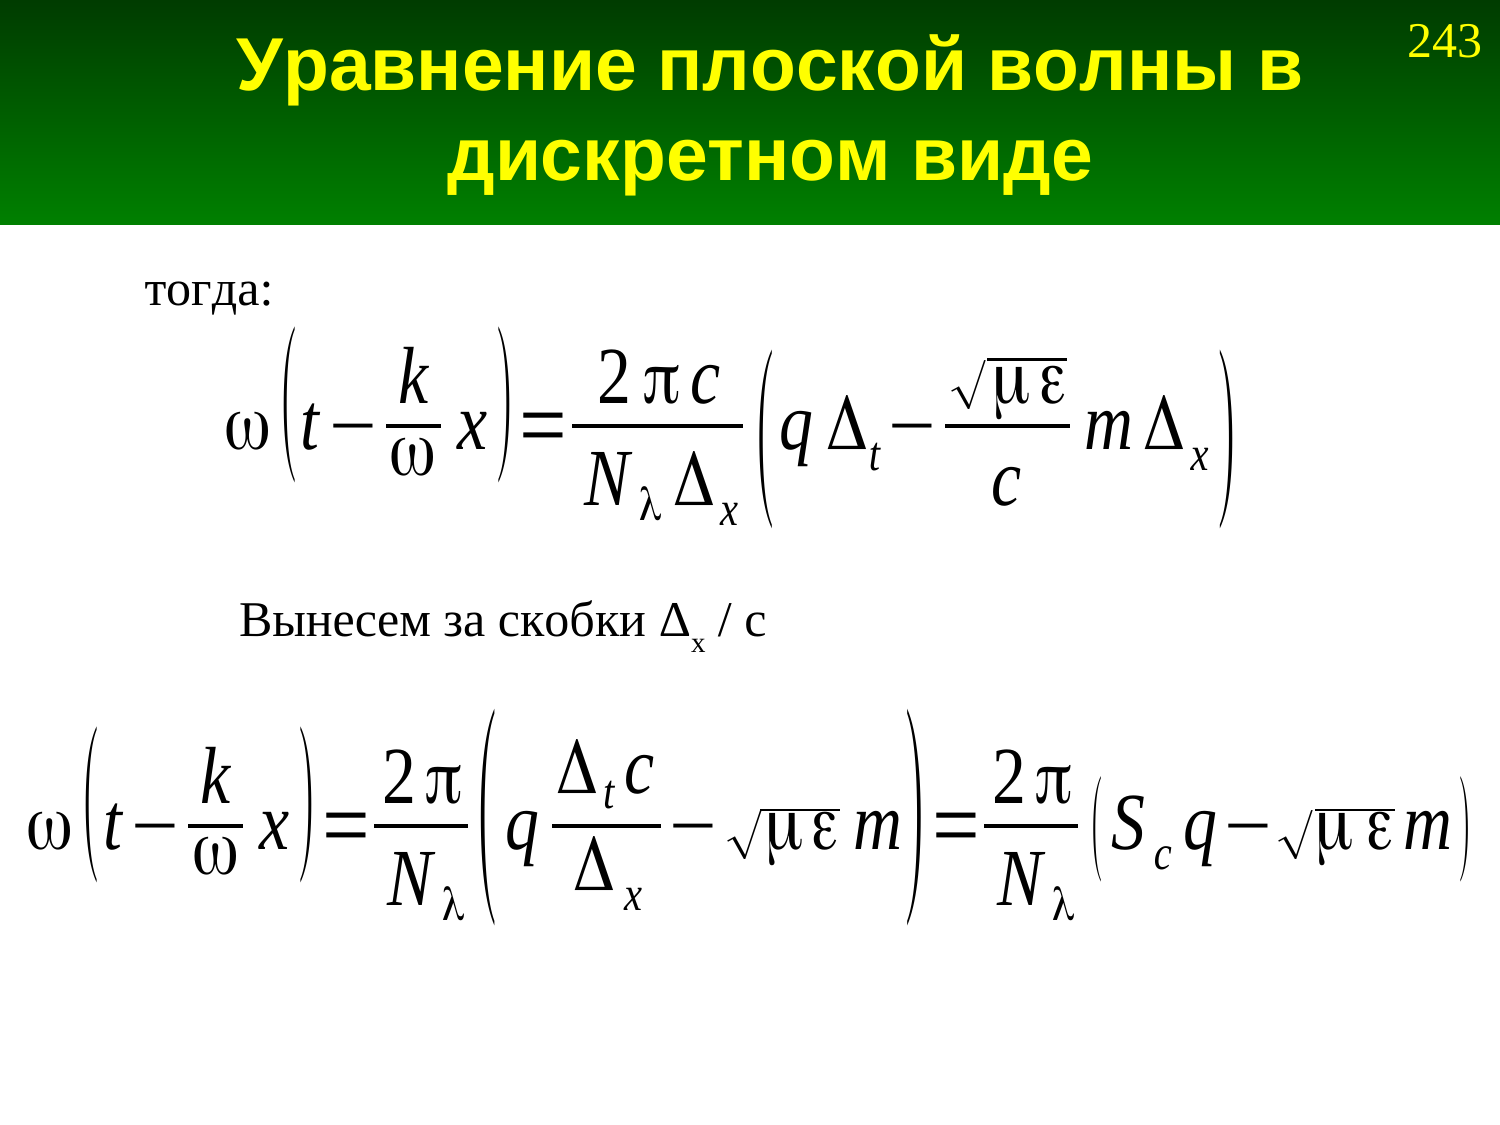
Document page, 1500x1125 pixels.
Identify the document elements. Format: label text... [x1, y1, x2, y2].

chart [9, 707, 1489, 933]
text_box Вынесем за скобки Δx / c [224, 578, 782, 666]
chart [207, 322, 1252, 537]
text_box тогда: [129, 248, 289, 323]
title Уравнение плоской волны в дискретном виде [100, 7, 1441, 204]
